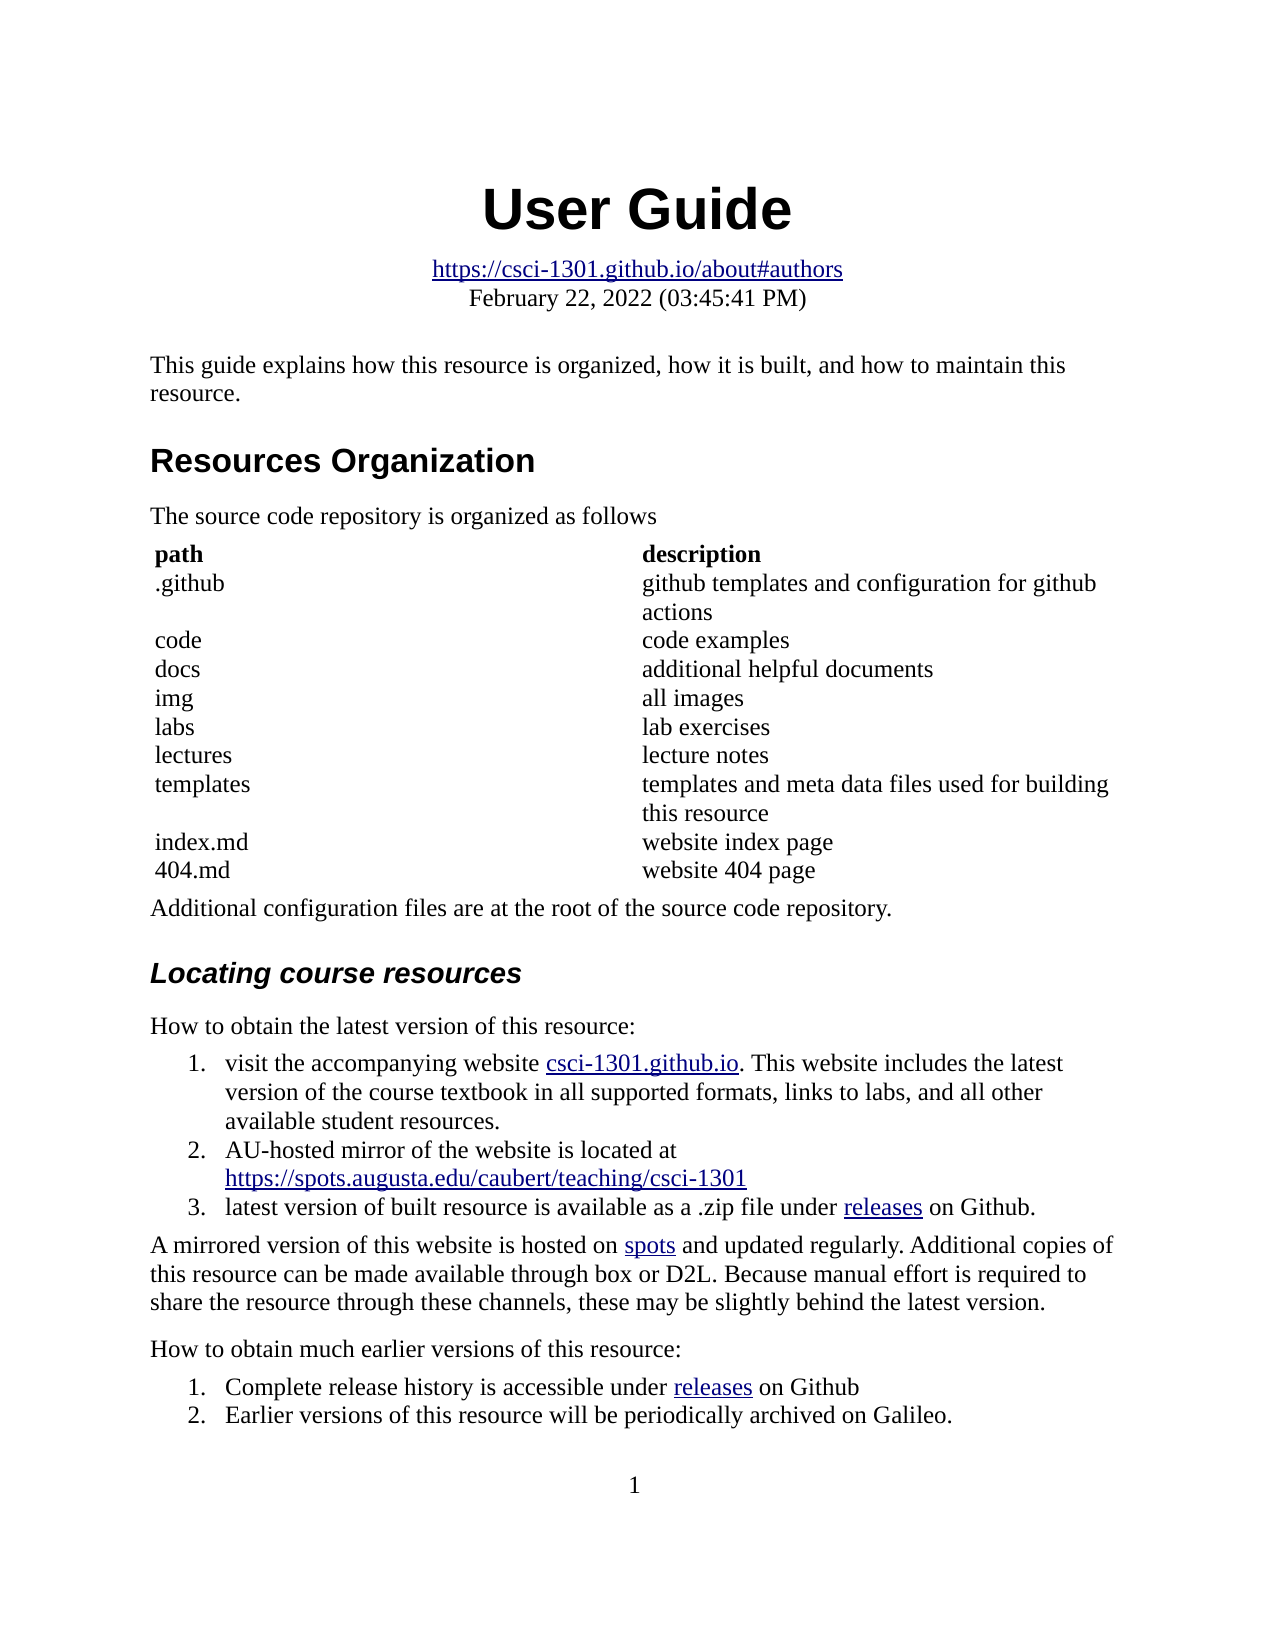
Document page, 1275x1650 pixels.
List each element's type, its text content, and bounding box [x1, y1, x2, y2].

table_cell code examples [638, 625, 1125, 654]
table_cell github templates and configuration for github actions [638, 568, 1125, 625]
table_cell labs [150, 712, 637, 740]
table_cell templates [150, 769, 637, 827]
subtitle Locating course resources [150, 956, 1125, 989]
list latest version of built resource is available as a .zip file under releases on Github. [187, 1192, 1125, 1221]
table_cell lectures [150, 740, 637, 769]
table_cell lab exercises [638, 712, 1125, 740]
text How to obtain the latest version of this resource: [150, 1011, 1125, 1039]
subtitle Resources Organization [150, 441, 1125, 480]
table_header path [150, 539, 637, 568]
table_cell docs [150, 654, 637, 683]
list AU-hosted mirror of the website is located at https://spots.augusta.edu/caubert/teaching/csci-1301 [187, 1135, 1125, 1192]
text How to obtain much earlier versions of this resource: [150, 1334, 1125, 1363]
title User Guide [150, 175, 1125, 242]
table_cell 404.md [150, 855, 637, 884]
table_cell website index page [638, 827, 1125, 855]
text The source code repository is organized as follows [150, 501, 1125, 530]
table_cell .github [150, 568, 637, 625]
table_cell website 404 page [638, 855, 1125, 884]
table_header description [638, 539, 1125, 568]
text This guide explains how this resource is organized, how it is built, and how to maintain this resource. [150, 350, 1125, 407]
table_cell lecture notes [638, 740, 1125, 769]
table_cell index.md [150, 827, 637, 855]
table_cell additional helpful documents [638, 654, 1125, 683]
list Complete release history is accessible under releases on Github [187, 1372, 1125, 1401]
text A mirrored version of this website is hosted on spots and updated regularly. Additional copies of this resource can be made available through box or D2L. Because manual effort is required to share the resource through these channels, these may be slightly behind the latest version. [150, 1230, 1125, 1316]
text https://csci-1301.github.io/about#authors [150, 254, 1125, 283]
table_cell img [150, 683, 637, 712]
list Earlier versions of this resource will be periodically archived on Galileo. [187, 1401, 1125, 1429]
text Additional configuration files are at the root of the source code repository. [150, 893, 1125, 922]
table_cell templates and meta data files used for building this resource [638, 769, 1125, 827]
list visit the accompanying website csci-1301.github.io. This website includes the latest version of the course textbook in all supported formats, links to labs, and all other available student resources. [187, 1048, 1125, 1135]
table_cell code [150, 625, 637, 654]
table_cell all images [638, 683, 1125, 712]
text February 22, 2022 (03:45:41 PM) [150, 283, 1125, 312]
